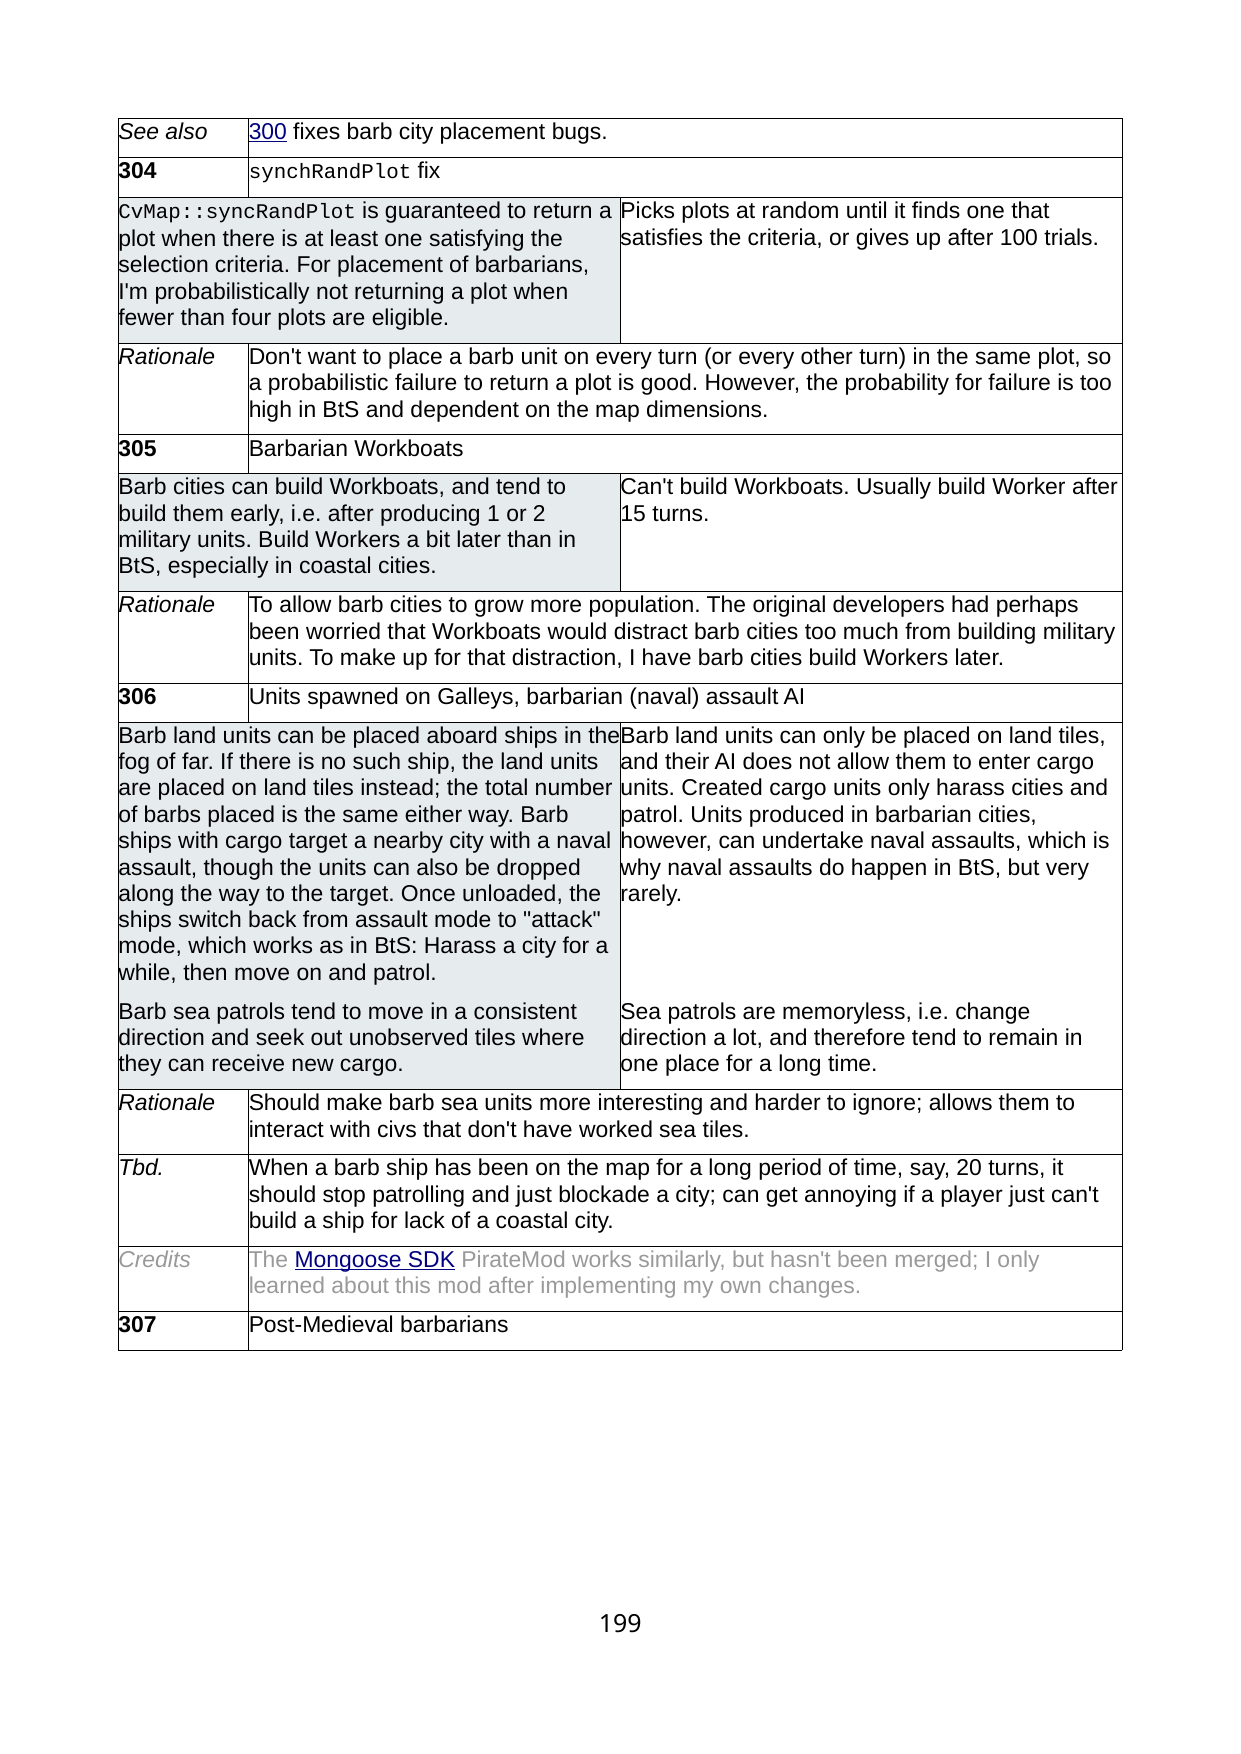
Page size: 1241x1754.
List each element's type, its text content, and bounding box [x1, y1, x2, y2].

table_cell 300 fixes barb city placement bugs. [249, 119, 1122, 157]
table_cell See also [119, 119, 248, 157]
table_cell Units spawned on Galleys, barbarian (naval) assault AI [249, 684, 1122, 722]
table_cell Don't want to place a barb unit on every turn (or every other turn) in the same plot, so a probabilistic failure to return a plot is good. However, the probability for failure is too high in BtS and dependent on the map dimensions. [249, 344, 1122, 434]
table_cell To allow barb cities to grow more population. The original developers had perhaps been worried that Workboats would distract barb cities too much from building military units. To make up for that distraction, I have barb cities build Workers later. [249, 592, 1122, 683]
table_cell Barb land units can be placed aboard ships in the fog of far. If there is no such ship, the land units are placed on land tiles instead; the total number of barbs placed is the same either way. Barb ships with cargo target a nearby city with a naval assault, though the units can also be dropped along the way to the target. Once unloaded, the ships switch back from assault mode to "attack" mode, which works as in BtS: Harass a city for a while, then move on and patrol. Barb sea patrols tend to move in a consistent direction and seek out unobserved tiles where they can receive new cargo. [119, 723, 620, 1089]
table_cell Can't build Workboats. Usually build Worker after 15 turns. [621, 474, 1122, 591]
table_cell synchRandPlot fix [249, 158, 1122, 197]
table_cell The Mongoose SDK PirateMod works similarly, but hasn't been merged; I only learned about this mod after implementing my own changes. [249, 1247, 1122, 1311]
table_cell Post-Medieval barbarians [249, 1312, 1122, 1350]
table_cell Barb land units can only be placed on land tiles, and their AI does not allow them to enter cargo units. Created cargo units only harass cities and patrol. Units produced in barbarian cities, however, can undertake naval assaults, which is why naval assaults do happen in BtS, but very rarely. Sea patrols are memoryless, i.e. change direction a lot, and therefore tend to remain in one place for a long time. [621, 723, 1122, 1089]
table_cell When a barb ship has been on the map for a long period of time, say, 20 turns, it should stop patrolling and just blockade a city; can get annoying if a player just can't build a ship for lack of a coastal city. [249, 1155, 1122, 1246]
table_cell CvMap::syncRandPlot is guaranteed to return a plot when there is at least one satisfying the selection criteria. For placement of barbarians, I'm probabilistically not returning a plot when fewer than four plots are eligible. [119, 198, 620, 343]
table_cell Tbd. [119, 1155, 248, 1246]
table_cell Should make barb sea units more interesting and harder to ignore; allows them to interact with civs that don't have worked sea tiles. [249, 1090, 1122, 1154]
table_cell 305 [119, 435, 248, 473]
table_cell Rationale [119, 1090, 248, 1154]
table_cell Barbarian Workboats [249, 435, 1122, 473]
table_cell Barb cities can build Workboats, and tend to build them early, i.e. after producing 1 or 2 military units. Build Workers a bit later than in BtS, especially in coastal cities. [119, 474, 620, 591]
table_cell 307 [119, 1312, 248, 1350]
table_cell Rationale [119, 592, 248, 683]
table_cell Rationale [119, 344, 248, 434]
table_cell 306 [119, 684, 248, 722]
table_cell Credits [119, 1247, 248, 1311]
table_cell Picks plots at random until it finds one that satisfies the criteria, or gives up after 100 trials. [621, 198, 1122, 343]
table_cell 304 [119, 158, 248, 197]
